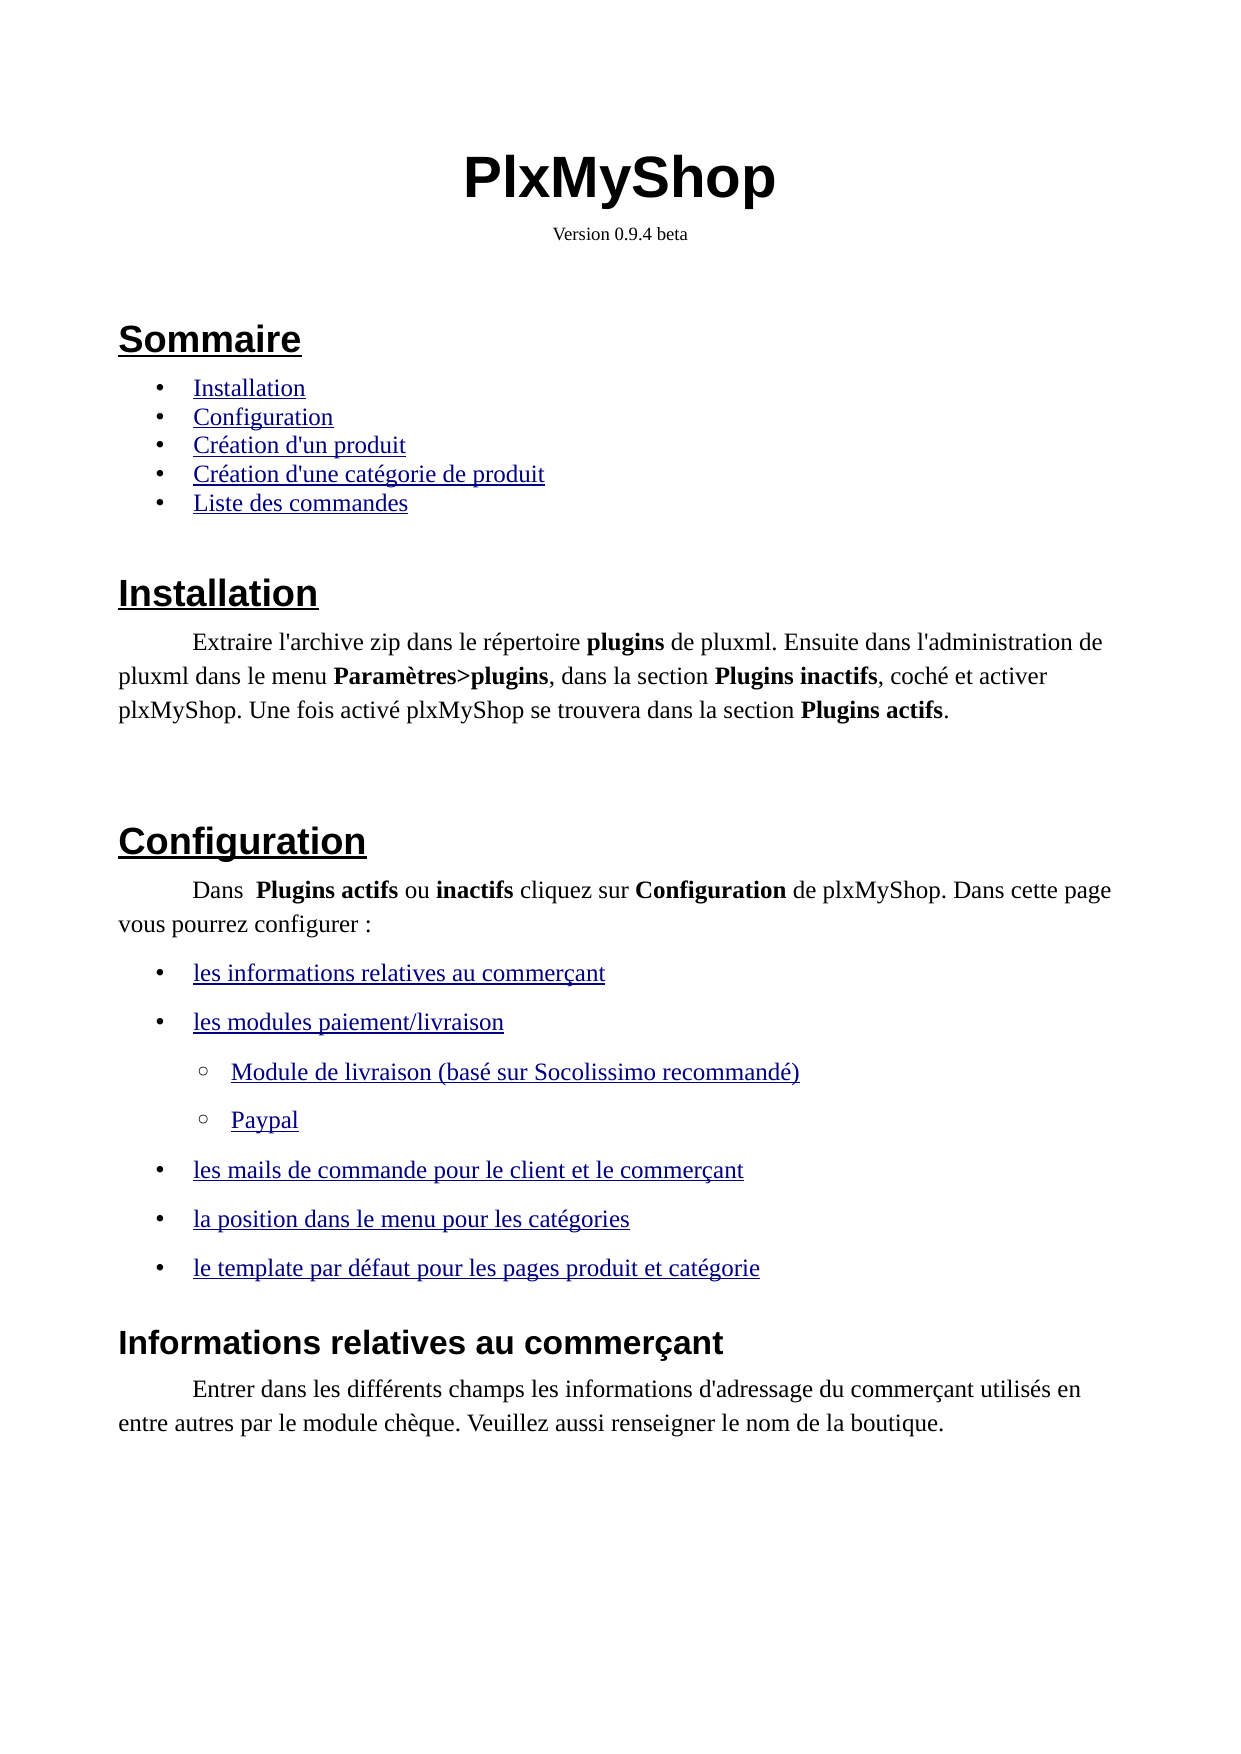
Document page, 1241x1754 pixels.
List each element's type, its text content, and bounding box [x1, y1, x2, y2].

list Liste des commandes [156, 488, 1122, 517]
list le template par défaut pour les pages produit et catégorie [156, 1253, 1122, 1282]
text Entrer dans les différents champs les informations d'adressage du commerçant utilisés en entre autres par le module chèque. Veuillez aussi renseigner le nom de la boutique. [118, 1374, 1122, 1437]
text Version 0.9.4 beta [118, 223, 1122, 244]
list Création d'un produit [156, 431, 1122, 459]
list Création d'une catégorie de produit [156, 459, 1122, 488]
subtitle Sommaire [118, 317, 1122, 361]
list Module de livraison (basé sur Socolissimo recommandé) [193, 1057, 1122, 1085]
text Extraire l'archive zip dans le répertoire plugins de pluxml. Ensuite dans l'administration de pluxml dans le menu Paramètres>plugins, dans la section Plugins inactifs, coché et activer plxMyShop. Une fois activé plxMyShop se trouvera dans la section Plugins actifs. [118, 627, 1122, 724]
list Installation [156, 373, 1122, 402]
list la position dans le menu pour les catégories [156, 1204, 1122, 1232]
list Configuration [156, 402, 1122, 431]
list les modules paiement/livraison [156, 1007, 1122, 1036]
text Dans Plugins actifs ou inactifs cliquez sur Configuration de plxMyShop. Dans cette page vous pourrez configurer : [118, 875, 1122, 938]
list les informations relatives au commerçant [156, 958, 1122, 987]
subtitle Configuration [118, 819, 1122, 862]
subtitle Informations relatives au commerçant [118, 1323, 1122, 1361]
list les mails de commande pour le client et le commerçant [156, 1155, 1122, 1183]
title PlxMyShop [118, 143, 1122, 210]
subtitle Installation [118, 571, 1122, 614]
list Paypal [193, 1106, 1122, 1134]
